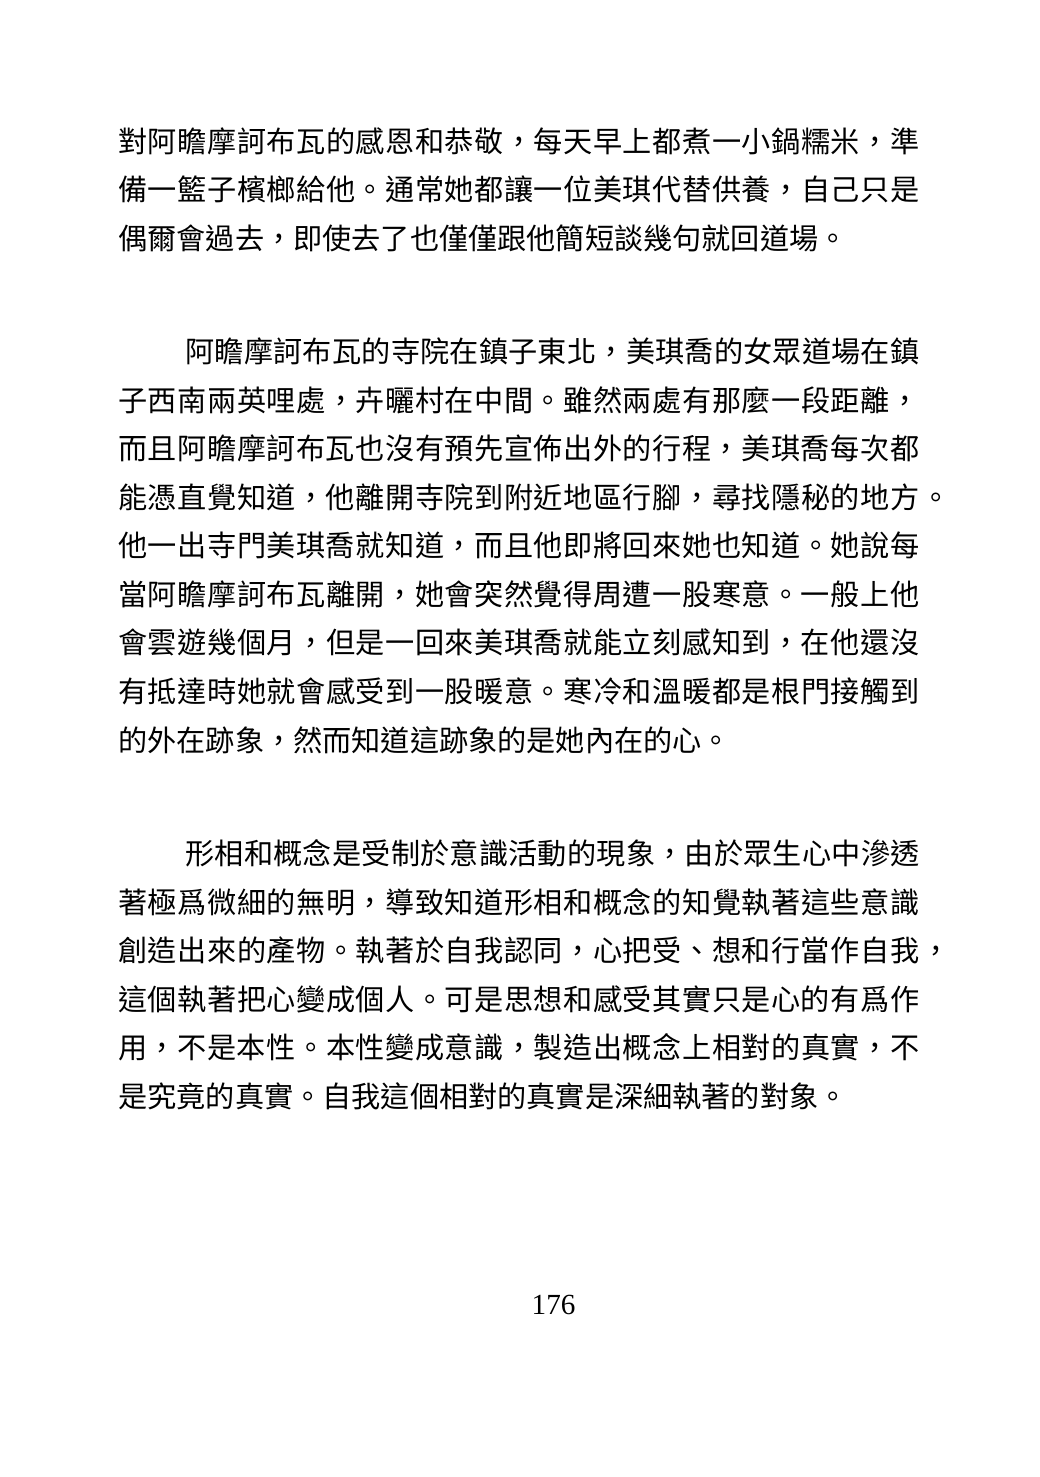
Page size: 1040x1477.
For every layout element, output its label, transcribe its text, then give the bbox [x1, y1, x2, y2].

text 對阿瞻摩訶布瓦的感恩和恭敬，每天早上都煮一小鍋糯米，準備一籃子檳榔給他。通常她都讓一位美琪代替供養，自己只是偶爾會過去，即使去了也僅僅跟他簡短談幾句就回道場。 [118, 118, 921, 257]
text 阿瞻摩訶布瓦的寺院在鎮子東北，美琪喬的女眾道場在鎮子西南兩英哩處，卉曬村在中間。雖然兩處有那麼一段距離，而且阿瞻摩訶布瓦也沒有預先宣佈出外的行程，美琪喬每次都能憑直覺知道，他離開寺院到附近地區行腳，尋找隱秘的地方。他一出寺門美琪喬就知道，而且他即將回來她也知道。她說每當阿瞻摩訶布瓦離開，她會突然覺得周遭一股寒意。一般上他會雲遊幾個月，但是一回來美琪喬就能立刻感知到，在他還沒有抵達時她就會感受到一股暖意。寒冷和溫暖都是根門接觸到的外在跡象，然而知道這跡象的是她內在的心。 [118, 329, 921, 759]
text 形相和概念是受制於意識活動的現象，由於眾生心中滲透著極爲微細的無明，導致知道形相和概念的知覺執著這些意識創造出來的產物。執著於自我認同，心把受、想和行當作自我，這個執著把心變成個人。可是思想和感受其實只是心的有爲作用，不是本性。本性變成意識，製造出概念上相對的真實，不是究竟的真實。自我這個相對的真實是深細執著的對象。 [118, 831, 921, 1116]
